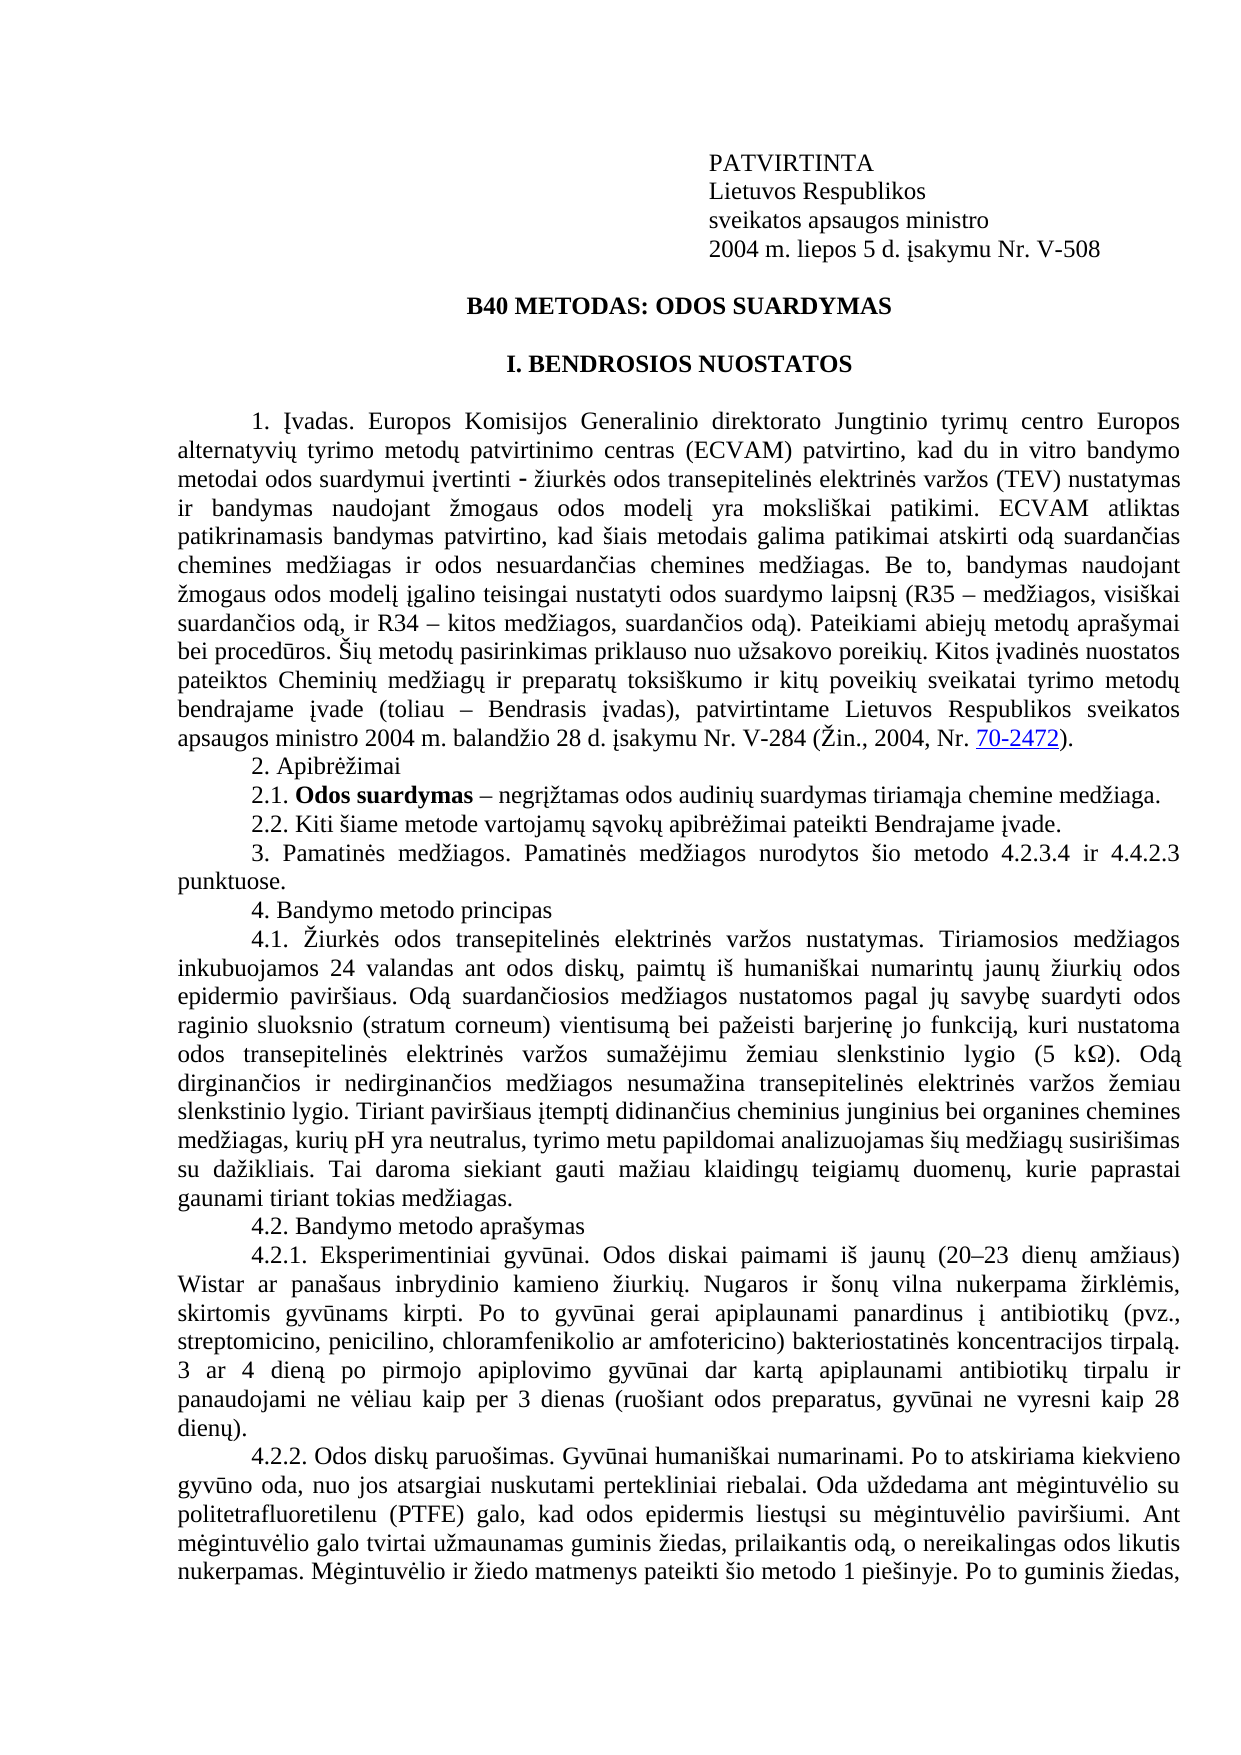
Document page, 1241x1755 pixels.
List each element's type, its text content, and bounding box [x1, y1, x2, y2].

text PATVIRTINTA [177, 148, 1181, 176]
text 1. Įvadas. Europos Komisijos Generalinio direktorato Jungtinio tyrimų centro Europos alternatyvių tyrimo metodų patvirtinimo centras (ECVAM) patvirtino, kad du in vitro bandymo metodai odos suardymui įvertinti  žiurkės odos transepitelinės elektrinės varžos (TEV) nustatymas ir bandymas naudojant žmogaus odos modelį yra moksliškai patikimi. ECVAM atliktas patikrinamasis bandymas patvirtino, kad šiais metodais galima patikimai atskirti odą suardančias chemines medžiagas ir odos nesuardančias chemines medžiagas. Be to, bandymas naudojant žmogaus odos modelį įgalino teisingai nustatyti odos suardymo laipsnį (R35 – medžiagos, visiškai suardančios odą, ir R34 – kitos medžiagos, suardančios odą). Pateikiami abiejų metodų aprašymai bei procedūros. Šių metodų pasirinkimas priklauso nuo užsakovo poreikių. Kitos įvadinės nuostatos pateiktos Cheminių medžiagų ir preparatų toksiškumo ir kitų poveikių sveikatai tyrimo metodų bendrajame įvade (toliau – Bendrasis įvadas), patvirtintame Lietuvos Respublikos sveikatos apsaugos ministro 2004 m. balandžio 28 d. įsakymu Nr. V-284 (Žin., 2004, Nr. 70-2472). [177, 406, 1181, 751]
text 4.2.1. Eksperimentiniai gyvūnai. Odos diskai paimami iš jaunų (20–23 dienų amžiaus) Wistar ar panašaus inbrydinio kamieno žiurkių. Nugaros ir šonų vilna nukerpama žirklėmis, skirtomis gyvūnams kirpti. Po to gyvūnai gerai apiplaunami panardinus į antibiotikų (pvz., streptomicino, penicilino, chloramfenikolio ar amfotericino) bakteriostatinės koncentracijos tirpalą. 3 ar 4 dieną po pirmojo apiplovimo gyvūnai dar kartą apiplaunami antibiotikų tirpalu ir panaudojami ne vėliau kaip per 3 dienas (ruošiant odos preparatus, gyvūnai ne vyresni kaip 28 dienų). [177, 1240, 1181, 1441]
text 4.2.2. Odos diskų paruošimas. Gyvūnai humaniškai numarinami. Po to atskiriama kiekvieno gyvūno oda, nuo jos atsargiai nuskutami pertekliniai riebalai. Oda uždedama ant mėgintuvėlio su politetrafluoretilenu (PTFE) galo, kad odos epidermis liestųsi su mėgintuvėlio paviršiumi. Ant mėgintuvėlio galo tvirtai užmaunamas guminis žiedas, prilaikantis odą, o nereikalingas odos likutis nukerpamas. Mėgintuvėlio ir žiedo matmenys pateikti šio metodo 1 piešinyje. Po to guminis žiedas, [177, 1441, 1181, 1585]
text 2.1. Odos suardymas – negrįžtamas odos audinių suardymas tiriamąja chemine medžiaga. [177, 780, 1181, 809]
text 2.2. Kiti šiame metode vartojamų sąvokų apibrėžimai pateikti Bendrajame įvade. [177, 809, 1181, 838]
text 3. Pamatinės medžiagos. Pamatinės medžiagos nurodytos šio metodo 4.2.3.4 ir 4.4.2.3 punktuose. [177, 838, 1181, 895]
text 4. Bandymo metodo principas [177, 895, 1181, 924]
text 2004 m. liepos 5 d. įsakymu Nr. V-508 [177, 234, 1181, 263]
text 4.2. Bandymo metodo aprašymas [177, 1211, 1181, 1240]
text Lietuvos Respublikos [177, 176, 1181, 205]
text I. Bendrosios nuostatos [177, 349, 1181, 378]
text 2. Apibrėžimai [177, 751, 1181, 780]
text B40 METODAS: ODOS SUARDYMAS [177, 291, 1181, 320]
text sveikatos apsaugos ministro [177, 205, 1181, 234]
text 4.1. Žiurkės odos transepitelinės elektrinės varžos nustatymas. Tiriamosios medžiagos inkubuojamos 24 valandas ant odos diskų, paimtų iš humaniškai numarintų jaunų žiurkių odos epidermio paviršiaus. Odą suardančiosios medžiagos nustatomos pagal jų savybę suardyti odos raginio sluoksnio (stratum corneum) vientisumą bei pažeisti barjerinę jo funkciją, kuri nustatoma odos transepitelinės elektrinės varžos sumažėjimu žemiau slenkstinio lygio (5 k). Odą dirginančios ir nedirginančios medžiagos nesumažina transepitelinės elektrinės varžos žemiau slenkstinio lygio. Tiriant paviršiaus įtemptį didinančius cheminius junginius bei organines chemines medžiagas, kurių pH yra neutralus, tyrimo metu papildomai analizuojamas šių medžiagų susirišimas su dažikliais. Tai daroma siekiant gauti mažiau klaidingų teigiamų duomenų, kurie paprastai gaunami tiriant tokias medžiagas. [177, 924, 1181, 1211]
